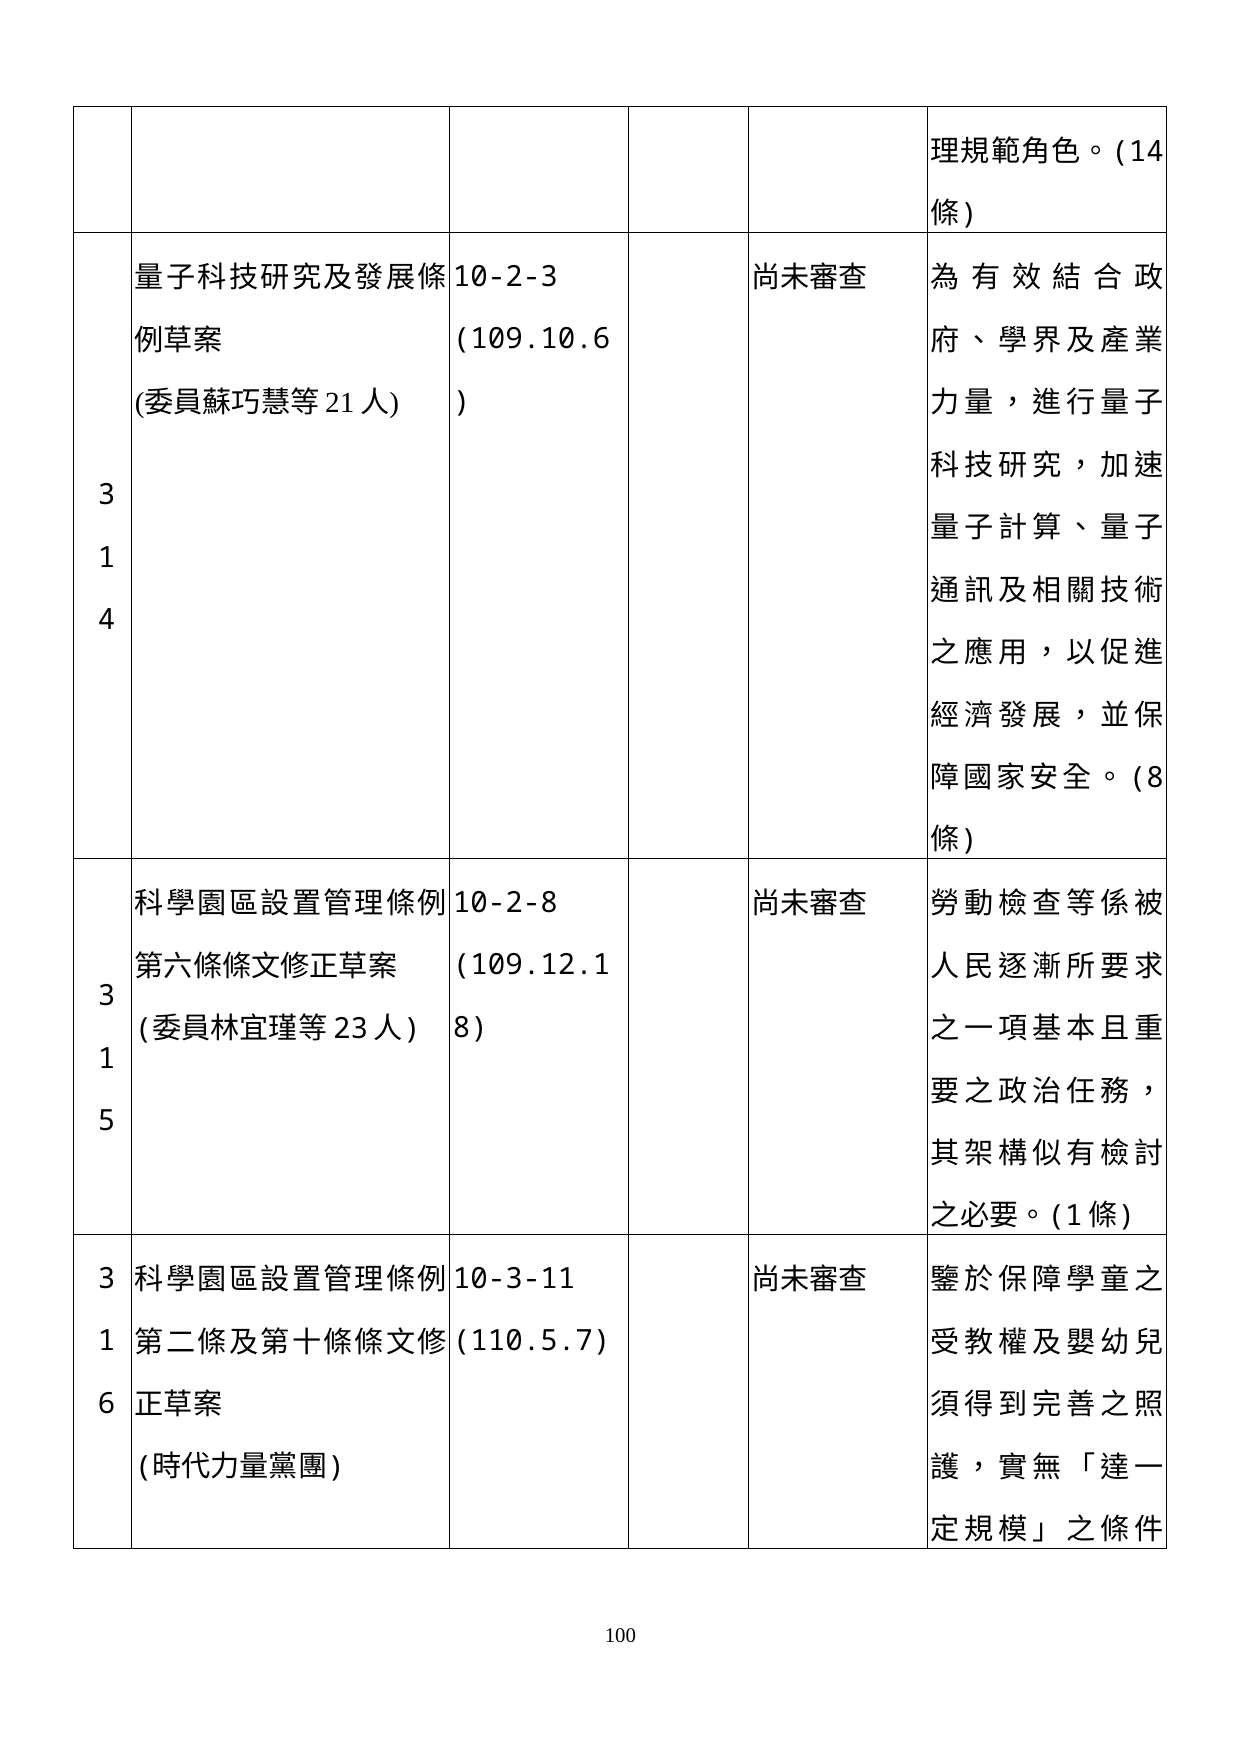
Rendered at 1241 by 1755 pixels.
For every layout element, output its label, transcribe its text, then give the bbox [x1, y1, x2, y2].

table_cell [450, 107, 628, 232]
table_cell [74, 233, 131, 858]
table_cell 勞動檢查等係被人民逐漸所要求之一項基本且重要之政治任務，其架構似有檢討之必要。(1條) [928, 859, 1166, 1234]
table_cell 量子科技研究及發展條例草案 (委員蘇巧慧等21人) [132, 233, 449, 858]
table_cell [74, 1235, 131, 1548]
table_cell 尚未審查 [749, 1235, 927, 1548]
table_cell 科學園區設置管理條例第六條條文修正草案 (委員林宜瑾等23人) [132, 859, 449, 1234]
table_cell [74, 107, 131, 232]
table_cell [74, 859, 131, 1234]
table_cell 為有效結合政府、學界及產業力量，進行量子科技研究，加速量子計算、量子通訊及相關技術之應用，以促進經濟發展，並保障國家安全。(8條) [928, 233, 1166, 858]
table_cell 10-2-8 (109.12.18) [450, 859, 628, 1234]
table_cell 鑒於保障學童之受教權及嬰幼兒須得到完善之照護，實無「達一定規模」之條件 [928, 1235, 1166, 1548]
table_cell [749, 107, 927, 232]
table_cell [629, 107, 748, 232]
table_cell [132, 107, 449, 232]
table_cell 10-3-11 (110.5.7) [450, 1235, 628, 1548]
table_cell [629, 859, 748, 1234]
table_cell 尚未審查 [749, 859, 927, 1234]
table_cell 尚未審查 [749, 233, 927, 858]
table_cell 科學園區設置管理條例第二條及第十條條文修正草案 (時代力量黨團) [132, 1235, 449, 1548]
table_cell 10-2-3 (109.10.6) [450, 233, 628, 858]
table_cell [629, 233, 748, 858]
table_cell 理規範角色。(14條) [928, 107, 1166, 232]
table_cell [629, 1235, 748, 1548]
